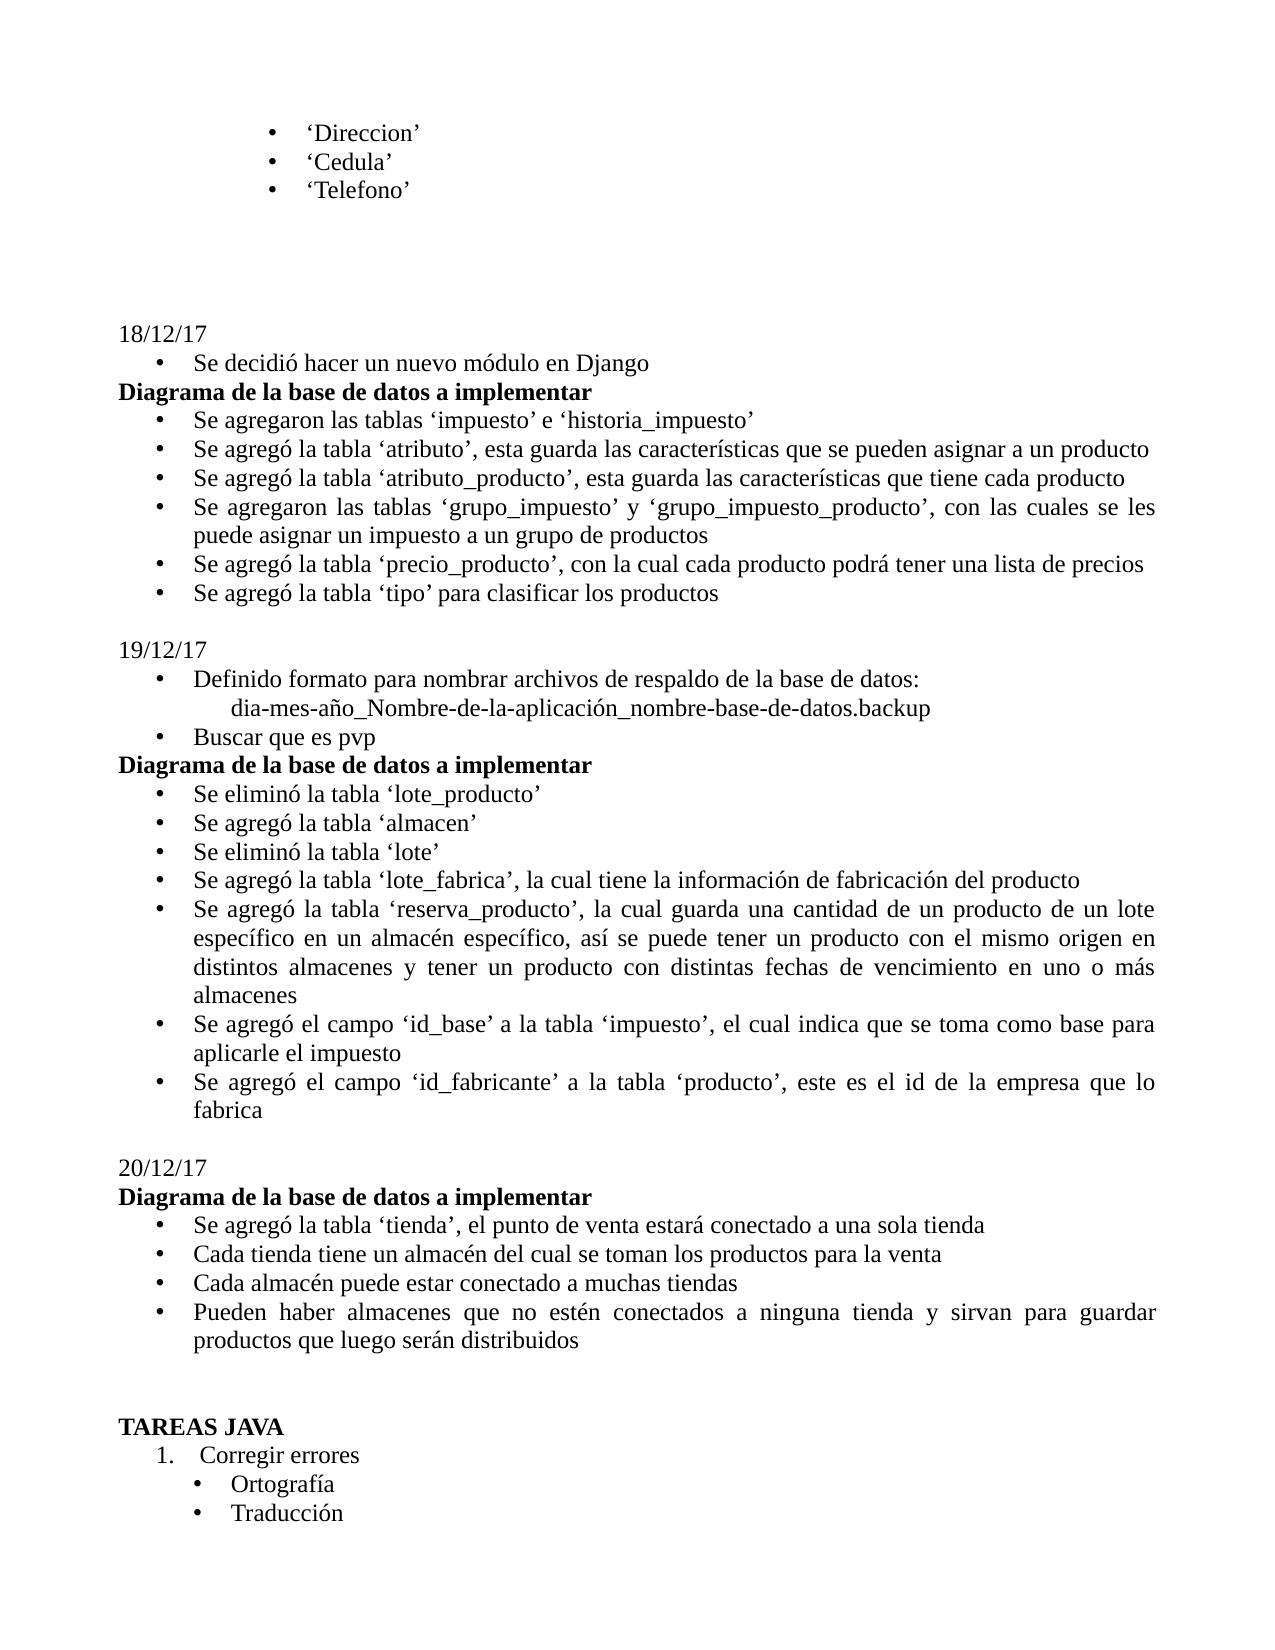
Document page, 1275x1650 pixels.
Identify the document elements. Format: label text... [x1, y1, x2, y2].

list Buscar que es pvp [156, 722, 1157, 751]
text Diagrama de la base de datos a implementar [118, 751, 1157, 779]
list Se eliminó la tabla ‘lote’ [156, 837, 1157, 866]
list Definido formato para nombrar archivos de respaldo de la base de datos: [156, 664, 1157, 693]
list Ortografía [193, 1469, 1157, 1498]
list Se agregaron las tablas ‘impuesto’ e ‘historia_impuesto’ [156, 406, 1157, 434]
list Cada almacén puede estar conectado a muchas tiendas [156, 1268, 1157, 1297]
list Se agregó la tabla ‘reserva_producto’, la cual guarda una cantidad de un producto de un lote específico en un almacén específico, así se puede tener un producto con el mismo origen en distintos almacenes y tener un producto con distintas fechas de vencimiento en uno o más almacenes [156, 894, 1157, 1009]
list Se decidió hacer un nuevo módulo en Django [156, 348, 1157, 377]
text 18/12/17 [118, 319, 1157, 348]
list Se agregó la tabla ‘tienda’, el punto de venta estará conectado a una sola tienda [156, 1211, 1157, 1239]
list Se eliminó la tabla ‘lote_producto’ [156, 779, 1157, 808]
list Pueden haber almacenes que no estén conectados a ninguna tienda y sirvan para guardar productos que luego serán distribuidos [156, 1297, 1157, 1354]
list Diagrama de la base de datos a implementar [118, 377, 1157, 406]
list Se agregó la tabla ‘atributo’, esta guarda las características que se pueden asignar a un producto [156, 434, 1157, 463]
list Se agregó el campo ‘id_fabricante’ a la tabla ‘producto’, este es el id de la empresa que lo fabrica [156, 1067, 1157, 1124]
list Se agregó la tabla ‘atributo_producto’, esta guarda las características que tiene cada producto [156, 463, 1157, 492]
list dia-mes-año_Nombre-de-la-aplicación_nombre-base-de-datos.backup [193, 693, 1157, 722]
list ‘Cedula’ [268, 147, 1157, 176]
text 19/12/17 [118, 636, 1157, 664]
list Se agregó la tabla ‘precio_producto’, con la cual cada producto podrá tener una lista de precios [156, 549, 1157, 578]
list ‘Direccion’ [268, 118, 1157, 147]
list Se agregó la tabla ‘almacen’ [156, 808, 1157, 837]
list ‘Telefono’ [268, 176, 1157, 204]
list Se agregaron las tablas ‘grupo_impuesto’ y ‘grupo_impuesto_producto’, con las cuales se les puede asignar un impuesto a un grupo de productos [156, 492, 1157, 549]
list Cada tienda tiene un almacén del cual se toman los productos para la venta [156, 1239, 1157, 1268]
list Se agregó el campo ‘id_base’ a la tabla ‘impuesto’, el cual indica que se toma como base para aplicarle el impuesto [156, 1009, 1157, 1067]
list Corregir errores [156, 1441, 1157, 1469]
text Diagrama de la base de datos a implementar [118, 1182, 1157, 1211]
list Se agregó la tabla ‘lote_fabrica’, la cual tiene la información de fabricación del producto [156, 866, 1157, 894]
list Traducción [193, 1498, 1157, 1527]
text TAREAS JAVA [118, 1412, 1157, 1441]
text 20/12/17 [118, 1153, 1157, 1182]
list Se agregó la tabla ‘tipo’ para clasificar los productos [156, 578, 1157, 607]
